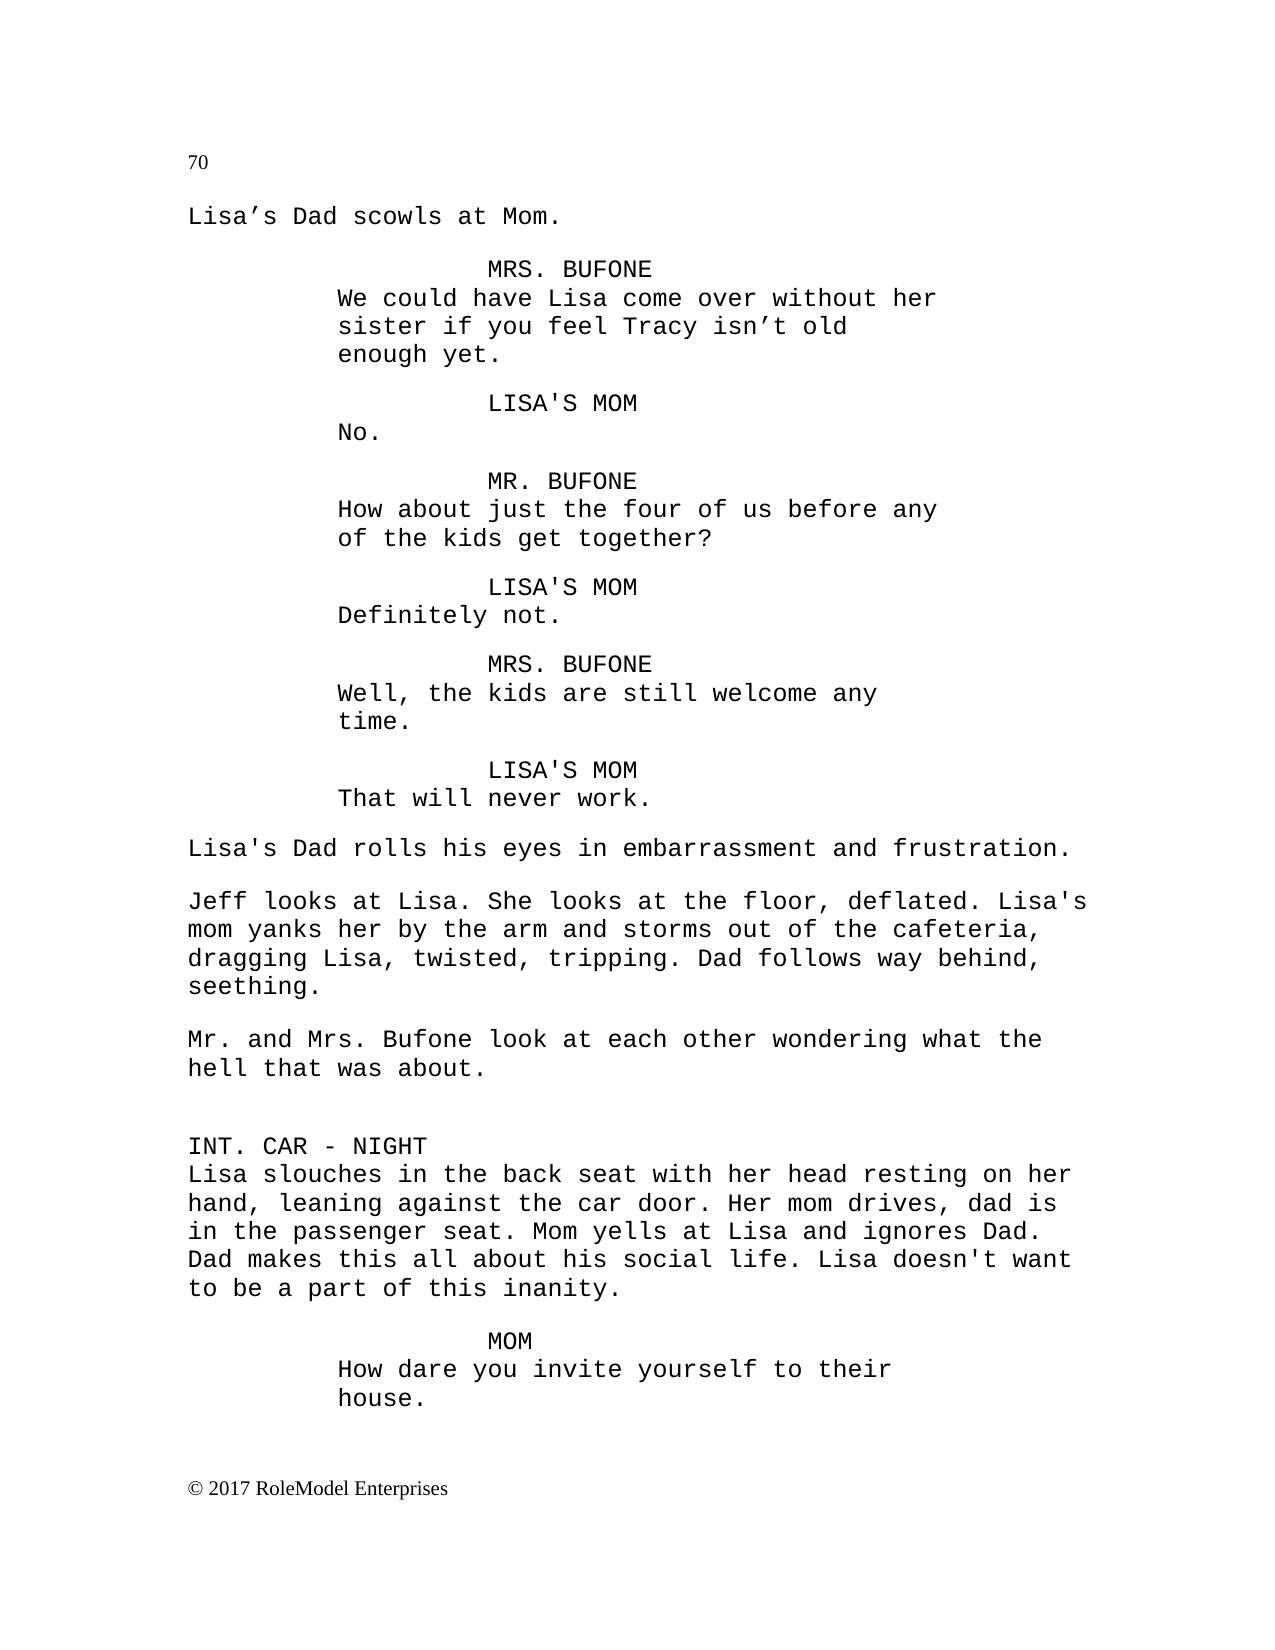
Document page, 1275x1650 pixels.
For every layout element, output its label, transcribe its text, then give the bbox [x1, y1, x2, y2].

text MRS. BUFONE [187, 257, 1087, 285]
text LISA'S MOM [187, 574, 1087, 603]
text MRS. BUFONE [187, 652, 1087, 680]
text That will never work. [337, 786, 937, 814]
text Definitely not. [337, 603, 937, 631]
text Lisa’s Dad scowls at Mom. [187, 203, 1087, 232]
text Well, the kids are still welcome any time. [337, 680, 937, 737]
text MOM [187, 1328, 1087, 1357]
text No. [337, 419, 937, 448]
text We could have Lisa come over without her sister if you feel Tracy isn’t old enough yet. [337, 285, 937, 370]
text How about just the four of us before any of the kids get together? [337, 497, 937, 553]
text LISA'S MOM [187, 758, 1087, 786]
text LISA'S MOM [187, 391, 1087, 419]
text Jeff looks at Lisa. She looks at the floor, deflated. Lisa's mom yanks her by the arm and storms out of the cafeteria, dragging Lisa, twisted, tripping. Dad follows way behind, seething. [187, 888, 1087, 1002]
subtitle INT. CAR - NIGHT [187, 1133, 1087, 1162]
text How dare you invite yourself to their house. [337, 1357, 937, 1413]
text MR. BUFONE [187, 468, 1087, 497]
text Lisa's Dad rolls his eyes in embarrassment and frustration. [187, 835, 1087, 863]
text Mr. and Mrs. Bufone look at each other wondering what the hell that was about. [187, 1027, 1087, 1083]
text Lisa slouches in the back seat with her head resting on her hand, leaning against the car door. Her mom drives, dad is in the passenger seat. Mom yells at Lisa and ignores Dad. Dad makes this all about his social life. Lisa doesn't want to be a part of this inanity. [187, 1162, 1087, 1303]
